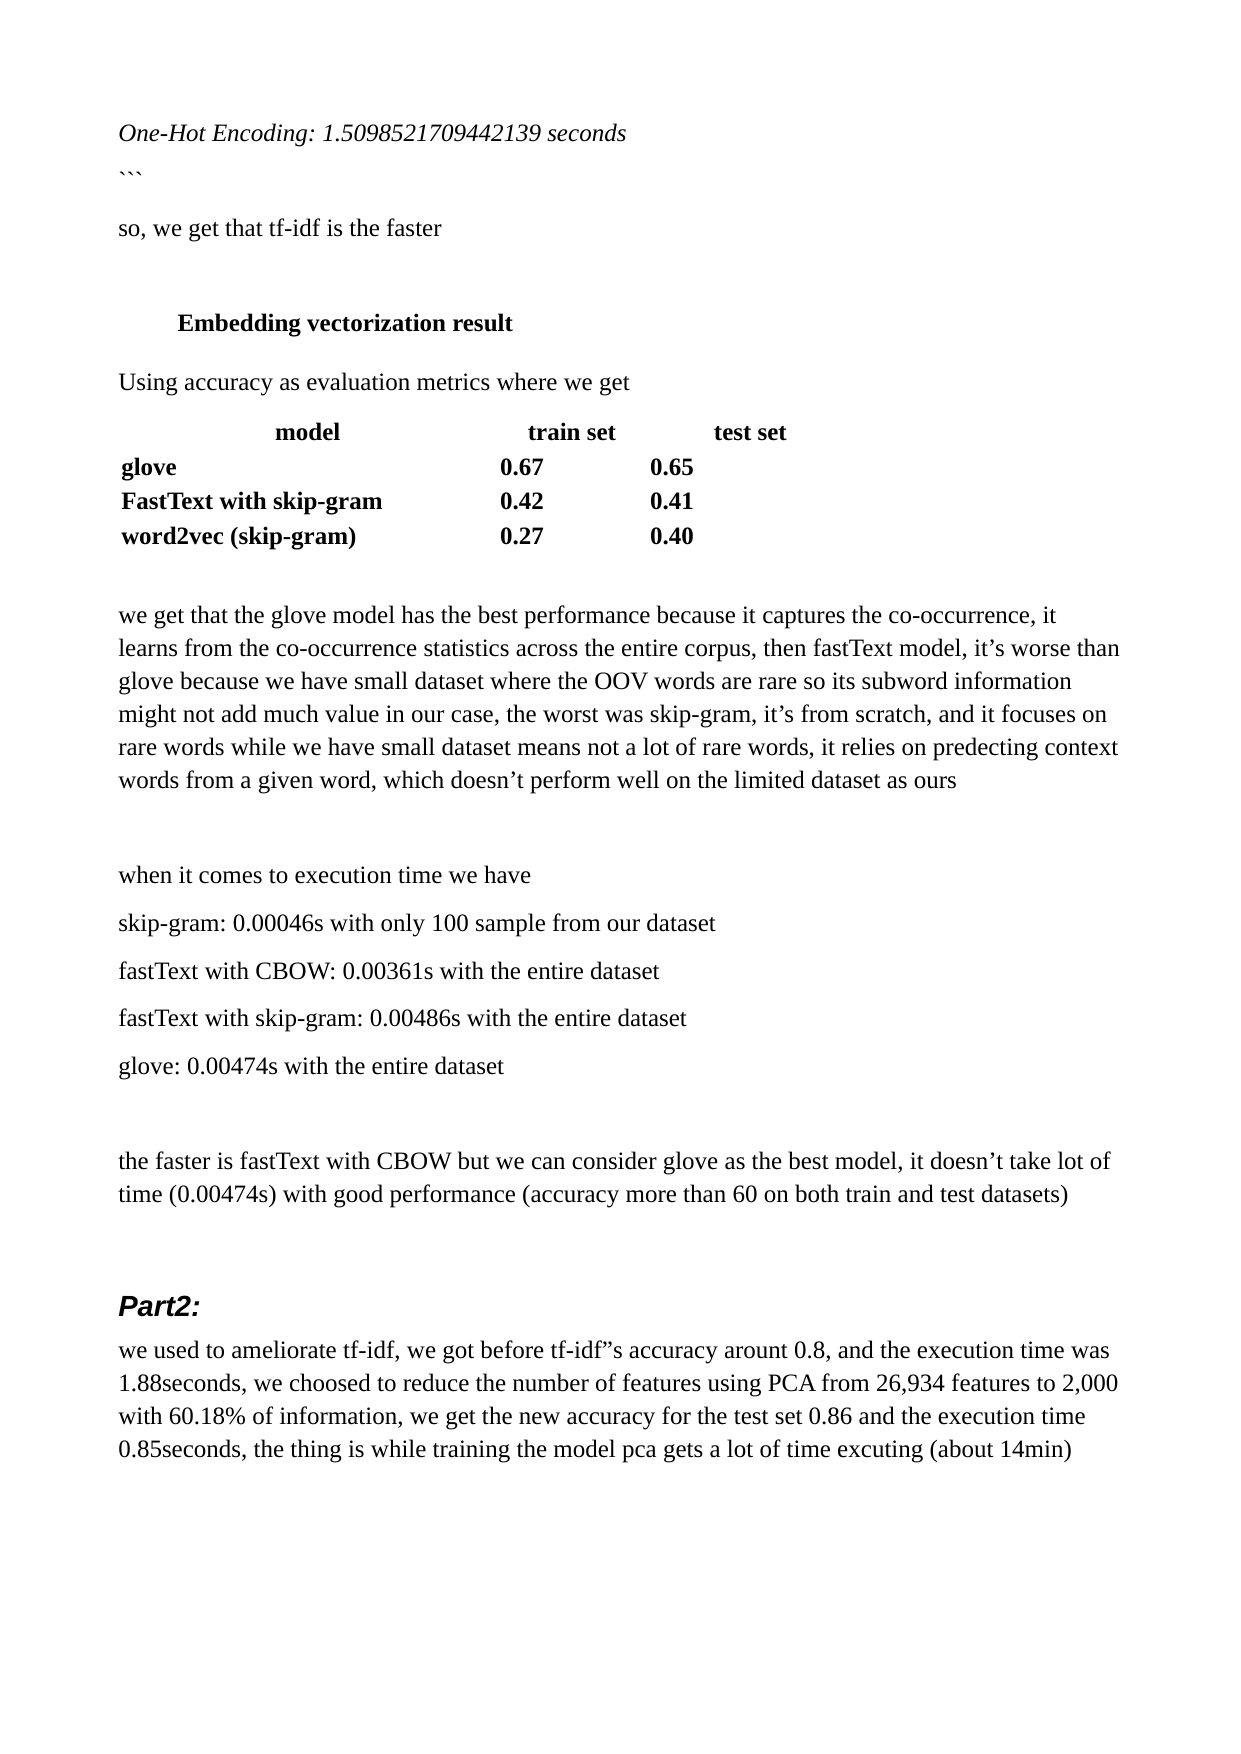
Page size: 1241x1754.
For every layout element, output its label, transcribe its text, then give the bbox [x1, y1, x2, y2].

table_cell 0.40 [647, 518, 853, 553]
text glove: 0.00474s with the entire dataset [118, 1051, 1122, 1080]
table_cell 0.65 [647, 449, 853, 483]
text when it comes to execution time we have [118, 861, 1122, 889]
table_header model [118, 414, 497, 449]
table_cell 0.27 [497, 518, 647, 553]
table_cell FastText with skip-gram [118, 484, 497, 518]
text Embedding vectorization result [177, 308, 1063, 337]
text fastText with skip-gram: 0.00486s with the entire dataset [118, 1003, 1122, 1032]
table_cell 0.67 [497, 449, 647, 483]
table_header test set [647, 414, 853, 449]
text we get that the glove model has the best performance because it captures the co-occurrence, it learns from the co-occurrence statistics across the entire corpus, then fastText model, it’s worse than glove because we have small dataset where the OOV words are rare so its subword information might not add much value in our case, the worst was skip-gram, it’s from scratch, and it focuses on rare words while we have small dataset means not a lot of rare words, it relies on predecting context words from a given word, which doesn’t perform well on the limited dataset as ours [118, 600, 1122, 794]
table_cell 0.42 [497, 484, 647, 518]
table_cell word2vec (skip-gram) [118, 518, 497, 553]
table_cell glove [118, 449, 497, 483]
text fastText with CBOW: 0.00361s with the entire dataset [118, 956, 1122, 984]
text Using accuracy as evaluation metrics where we get [118, 367, 1122, 396]
text the faster is fastText with CBOW but we can consider glove as the best model, it doesn’t take lot of time (0.00474s) with good performance (accuracy more than 60 on both train and test datasets) [118, 1146, 1122, 1208]
text so, we get that tf-idf is the faster [118, 213, 1122, 242]
text skip-gram: 0.00046s with only 100 sample from our dataset [118, 908, 1122, 937]
subtitle Part2: [118, 1289, 1122, 1323]
text we used to ameliorate tf-idf, we got before tf-idf”s accuracy arount 0.8, and the execution time was 1.88seconds, we choosed to reduce the number of features using PCA from 26,934 features to 2,000 with 60.18% of information, we get the new accuracy for the test set 0.86 and the execution time 0.85seconds, the thing is while training the model pca gets a lot of time excuting (about 14min) [118, 1335, 1122, 1463]
table_cell 0.41 [647, 484, 853, 518]
table_header train set [497, 414, 647, 449]
text ``` [118, 166, 1122, 194]
text One-Hot Encoding: 1.5098521709442139 seconds [118, 118, 1122, 147]
